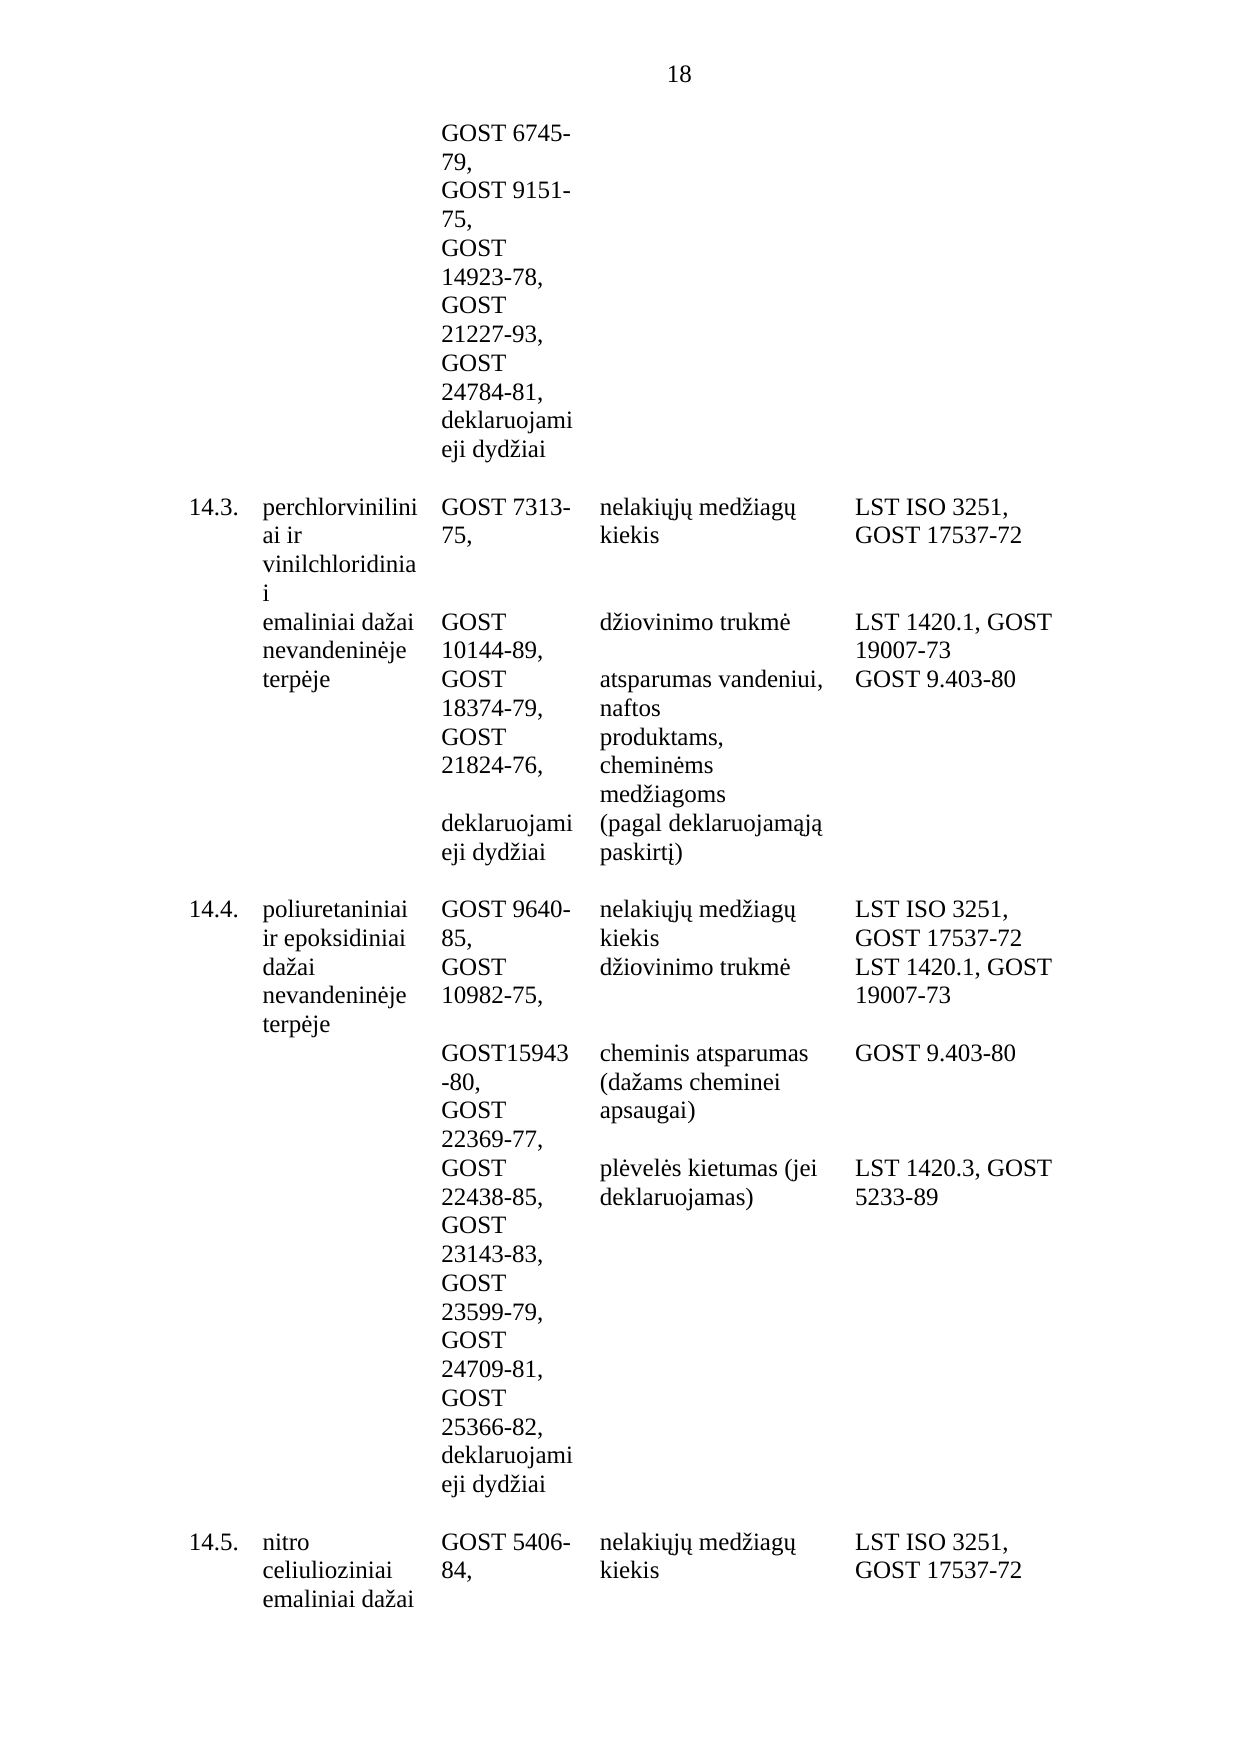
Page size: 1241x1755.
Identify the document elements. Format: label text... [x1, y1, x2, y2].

table_cell [177, 291, 251, 348]
table_cell gost 21824-76, [430, 722, 588, 808]
table_cell [588, 1441, 844, 1498]
table_cell emaliniai dažai nevandeninėje [251, 607, 430, 664]
table_cell LST ISO 3251, gost 17537-72 [844, 492, 1075, 607]
table_cell gost 9151-75, [430, 176, 588, 233]
table_cell [588, 118, 844, 176]
table_cell 14.3. [177, 492, 251, 607]
table_cell [251, 463, 430, 492]
table_cell [1075, 607, 1181, 664]
table_cell gost 5406-84, [430, 1527, 588, 1613]
table_cell [844, 118, 1075, 176]
table_cell [844, 1096, 1075, 1153]
table_cell gost 10982-75, [430, 952, 588, 1038]
table_cell [177, 1326, 251, 1383]
table_cell [177, 664, 251, 722]
table_cell [1075, 1153, 1181, 1211]
table_cell [1075, 866, 1181, 894]
table_cell [1075, 492, 1181, 607]
table_cell poliuretaniniai ir epoksidiniai [251, 894, 430, 952]
table_cell nelakiųjų medžiagų kiekis [588, 1527, 844, 1613]
table_cell [251, 722, 430, 808]
table_cell [844, 463, 1075, 492]
table_cell [1075, 463, 1181, 492]
table_cell [844, 348, 1075, 406]
table_cell gost 23599-79, [430, 1268, 588, 1326]
table_cell gost 9.403-80 [844, 1038, 1075, 1096]
table_cell [1075, 1527, 1181, 1613]
table_cell cheminis atsparumas (dažams cheminei [588, 1038, 844, 1096]
table_cell gost 24784-81, [430, 348, 588, 406]
table_cell [1075, 664, 1181, 722]
table_cell [588, 1498, 844, 1527]
table_cell [844, 176, 1075, 233]
table_cell nelakiųjų medžiagų kiekis [588, 894, 844, 952]
table_cell gost 6745-79, [430, 118, 588, 176]
table_cell [588, 348, 844, 406]
table_cell [1075, 722, 1181, 808]
table_cell deklaruojamieji dydžiai [430, 1441, 588, 1498]
table_cell deklaruojamieji dydžiai [430, 406, 588, 463]
table_cell [177, 722, 251, 808]
table_cell [251, 233, 430, 291]
table_cell apsaugai) [588, 1096, 844, 1153]
table_cell [844, 1326, 1075, 1383]
table_cell [1075, 1498, 1181, 1527]
table_cell [588, 1383, 844, 1441]
table_cell [1075, 291, 1181, 348]
table_cell [844, 722, 1075, 808]
table_cell gost15943-80, [430, 1038, 588, 1096]
table_cell [177, 1383, 251, 1441]
table_cell gost 22438-85, [430, 1153, 588, 1211]
table_cell [1075, 1096, 1181, 1153]
table_cell [844, 406, 1075, 463]
table_cell gost 21227-93, [430, 291, 588, 348]
table_cell [588, 1326, 844, 1383]
table_cell gost 25366-82, [430, 1383, 588, 1441]
table_cell [1075, 1326, 1181, 1383]
table_cell [588, 176, 844, 233]
table_cell [1075, 1038, 1181, 1096]
table_cell [1075, 952, 1181, 1038]
table_cell [844, 291, 1075, 348]
table_cell [844, 1498, 1075, 1527]
table_cell [844, 1268, 1075, 1326]
table_cell gost 7313-75, [430, 492, 588, 607]
table_cell [588, 233, 844, 291]
table_cell džiovinimo trukmė [588, 607, 844, 664]
table_cell gost 14923-78, [430, 233, 588, 291]
table_cell gost 23143-83, [430, 1211, 588, 1268]
table_cell [251, 1038, 430, 1096]
table_cell [251, 118, 430, 176]
table_cell [177, 1038, 251, 1096]
table_cell [177, 1268, 251, 1326]
table_cell LST ISO 3251, gost 17537-72 [844, 894, 1075, 952]
table_cell [588, 463, 844, 492]
table_cell gost 22369-77, [430, 1096, 588, 1153]
table_cell [177, 348, 251, 406]
table_cell [251, 406, 430, 463]
table_cell [251, 348, 430, 406]
table_cell džiovinimo trukmė [588, 952, 844, 1038]
table_cell [844, 1383, 1075, 1441]
table_cell [588, 866, 844, 894]
table_cell gost 18374-79, [430, 664, 588, 722]
table_cell LST 1420.3, GOST 5233-89 [844, 1153, 1075, 1211]
table_cell [251, 808, 430, 866]
table_cell [177, 1211, 251, 1268]
table_cell [588, 1211, 844, 1268]
table_cell [177, 406, 251, 463]
table_cell [1075, 1268, 1181, 1326]
table_cell [177, 607, 251, 664]
table_cell [177, 1153, 251, 1211]
table_cell [1075, 1211, 1181, 1268]
table_cell [177, 1498, 251, 1527]
table_cell [430, 866, 588, 894]
table_cell [177, 118, 251, 176]
table_cell gost 9.403-80 [844, 664, 1075, 722]
table_cell [177, 1096, 251, 1153]
table_cell [177, 808, 251, 866]
table_cell lst 1420.1, gost 19007-73 [844, 607, 1075, 664]
table_cell [251, 176, 430, 233]
table_cell LST iso 3251, gost 17537-72 [844, 1527, 1075, 1613]
table_cell lst 1420.1, gost 19007-73 [844, 952, 1075, 1038]
table_cell [251, 1211, 430, 1268]
table_cell 14.4. [177, 894, 251, 952]
table_cell [1075, 118, 1181, 176]
table_cell [1075, 1383, 1181, 1441]
table_cell [177, 176, 251, 233]
table_cell [1075, 894, 1181, 952]
table_cell gost 24709-81, [430, 1326, 588, 1383]
table_cell terpėje [251, 664, 430, 722]
table_cell perchlorviniliniai ir vinilchloridiniai [251, 492, 430, 607]
table_cell [588, 1268, 844, 1326]
table_cell [844, 866, 1075, 894]
table_cell [177, 233, 251, 291]
table_cell [588, 406, 844, 463]
table_cell [844, 1211, 1075, 1268]
table_cell nitro celiulioziniai emaliniai dažai [251, 1527, 430, 1613]
table_cell dažai nevandeninėje terpėje [251, 952, 430, 1038]
table_cell [251, 1096, 430, 1153]
table_cell [177, 952, 251, 1038]
table_cell produktams, cheminėms medžiagoms [588, 722, 844, 808]
table_cell [251, 291, 430, 348]
table_cell [1075, 808, 1181, 866]
table_cell (pagal deklaruojamąją paskirtį) [588, 808, 844, 866]
table_cell [430, 463, 588, 492]
table_cell [251, 1268, 430, 1326]
table_cell [177, 463, 251, 492]
table_cell [1075, 176, 1181, 233]
table_cell [177, 1441, 251, 1498]
table_cell [844, 1441, 1075, 1498]
table_cell [1075, 406, 1181, 463]
table_cell [844, 808, 1075, 866]
table_cell [1075, 1441, 1181, 1498]
table_cell gost 9640-85, [430, 894, 588, 952]
table_cell [844, 233, 1075, 291]
table_cell [251, 866, 430, 894]
table_cell gost 10144-89, [430, 607, 588, 664]
table_cell [251, 1383, 430, 1441]
table_cell [588, 291, 844, 348]
table_cell deklaruojamieji dydžiai [430, 808, 588, 866]
table_cell [251, 1153, 430, 1211]
table_cell atsparumas vandeniui, naftos [588, 664, 844, 722]
table_cell [251, 1498, 430, 1527]
table_cell [1075, 348, 1181, 406]
table_cell [251, 1441, 430, 1498]
table_cell plėvelės kietumas (jei deklaruojamas) [588, 1153, 844, 1211]
table_cell [251, 1326, 430, 1383]
table_cell [430, 1498, 588, 1527]
table_cell [177, 866, 251, 894]
table_cell [1075, 233, 1181, 291]
table_cell 14.5. [177, 1527, 251, 1613]
table_cell nelakiųjų medžiagų kiekis [588, 492, 844, 607]
